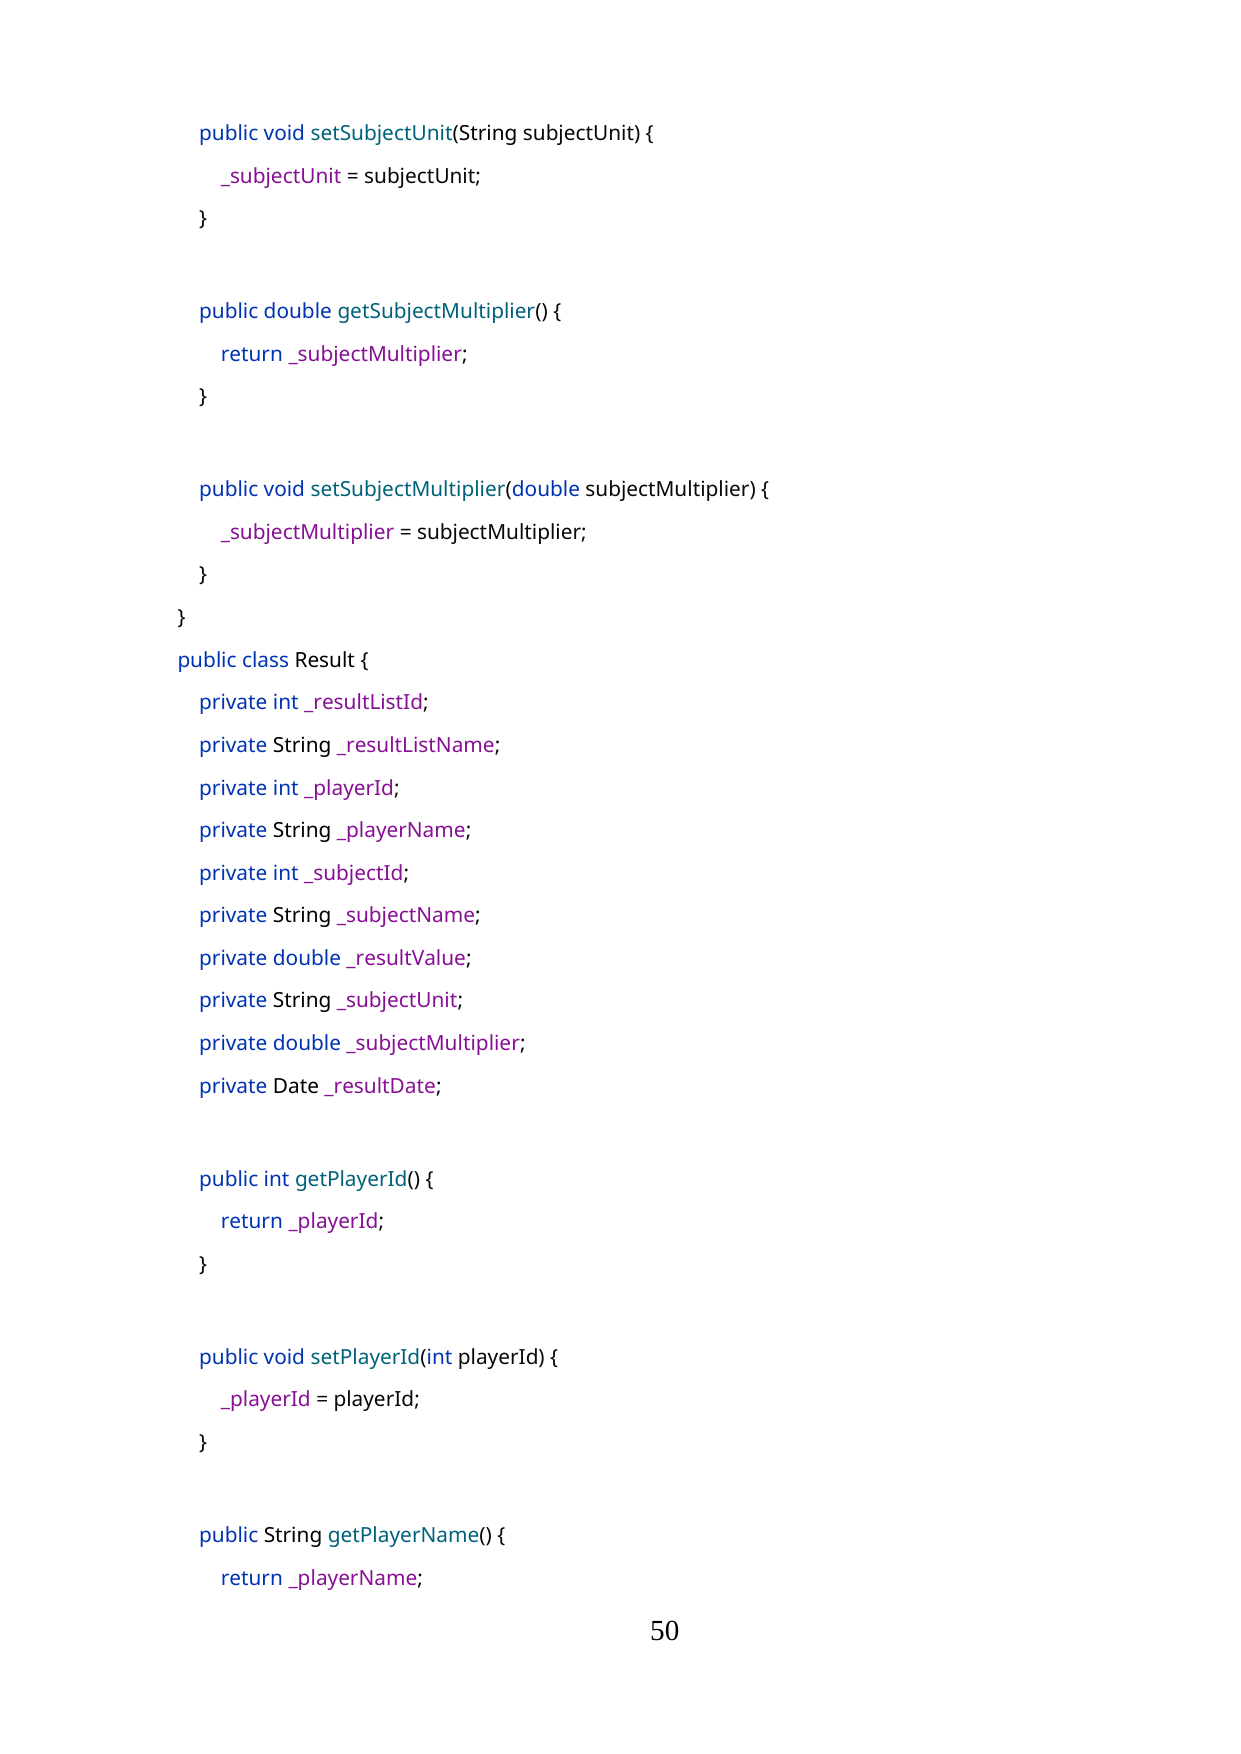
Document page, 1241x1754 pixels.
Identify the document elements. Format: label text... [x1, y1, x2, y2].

text public class Result { private int _resultListId; private String _resultListName; private int _playerId; private String _playerName; private int _subjectId; private String _subjectName; private double _resultValue; private String _subjectUnit; private double _subjectMultiplier; private Date _resultDate; public int getPlayerId() { return _playerId; } public void setPlayerId(int playerId) { _playerId = playerId; } public String getPlayerName() { return _playerName; [177, 645, 1152, 1591]
text public void setSubjectUnit(String subjectUnit) { _subjectUnit = subjectUnit; } public double getSubjectMultiplier() { return _subjectMultiplier; } public void setSubjectMultiplier(double subjectMultiplier) { _subjectMultiplier = subjectMultiplier; } } [177, 118, 1152, 631]
